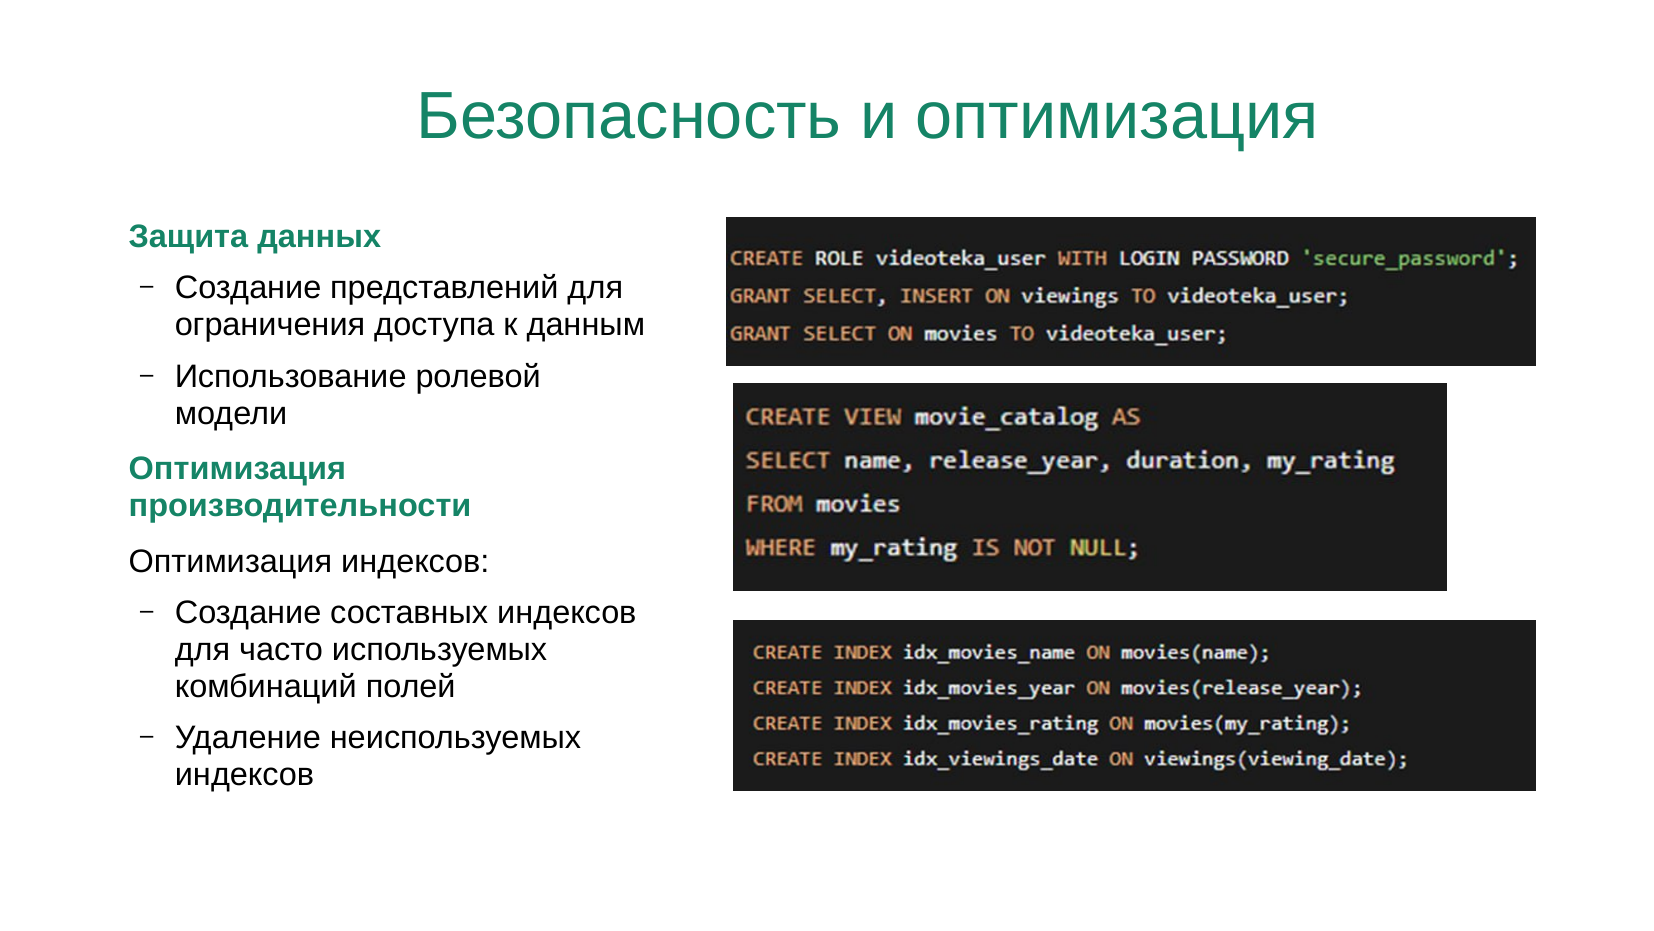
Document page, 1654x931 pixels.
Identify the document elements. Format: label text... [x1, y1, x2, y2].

title Безопасность и оптимизация [289, 12, 1447, 218]
picture [733, 383, 1447, 591]
list Защита данных Создание представлений для ограничения доступа к данным Использование ролевой модели Оптимизация производительности Оптимизация индексов: Создание составных индексов для часто используемых комбинаций полей Удаление неиспользуемых индексов [82, 217, 650, 827]
picture [726, 217, 1536, 366]
picture [733, 620, 1536, 791]
